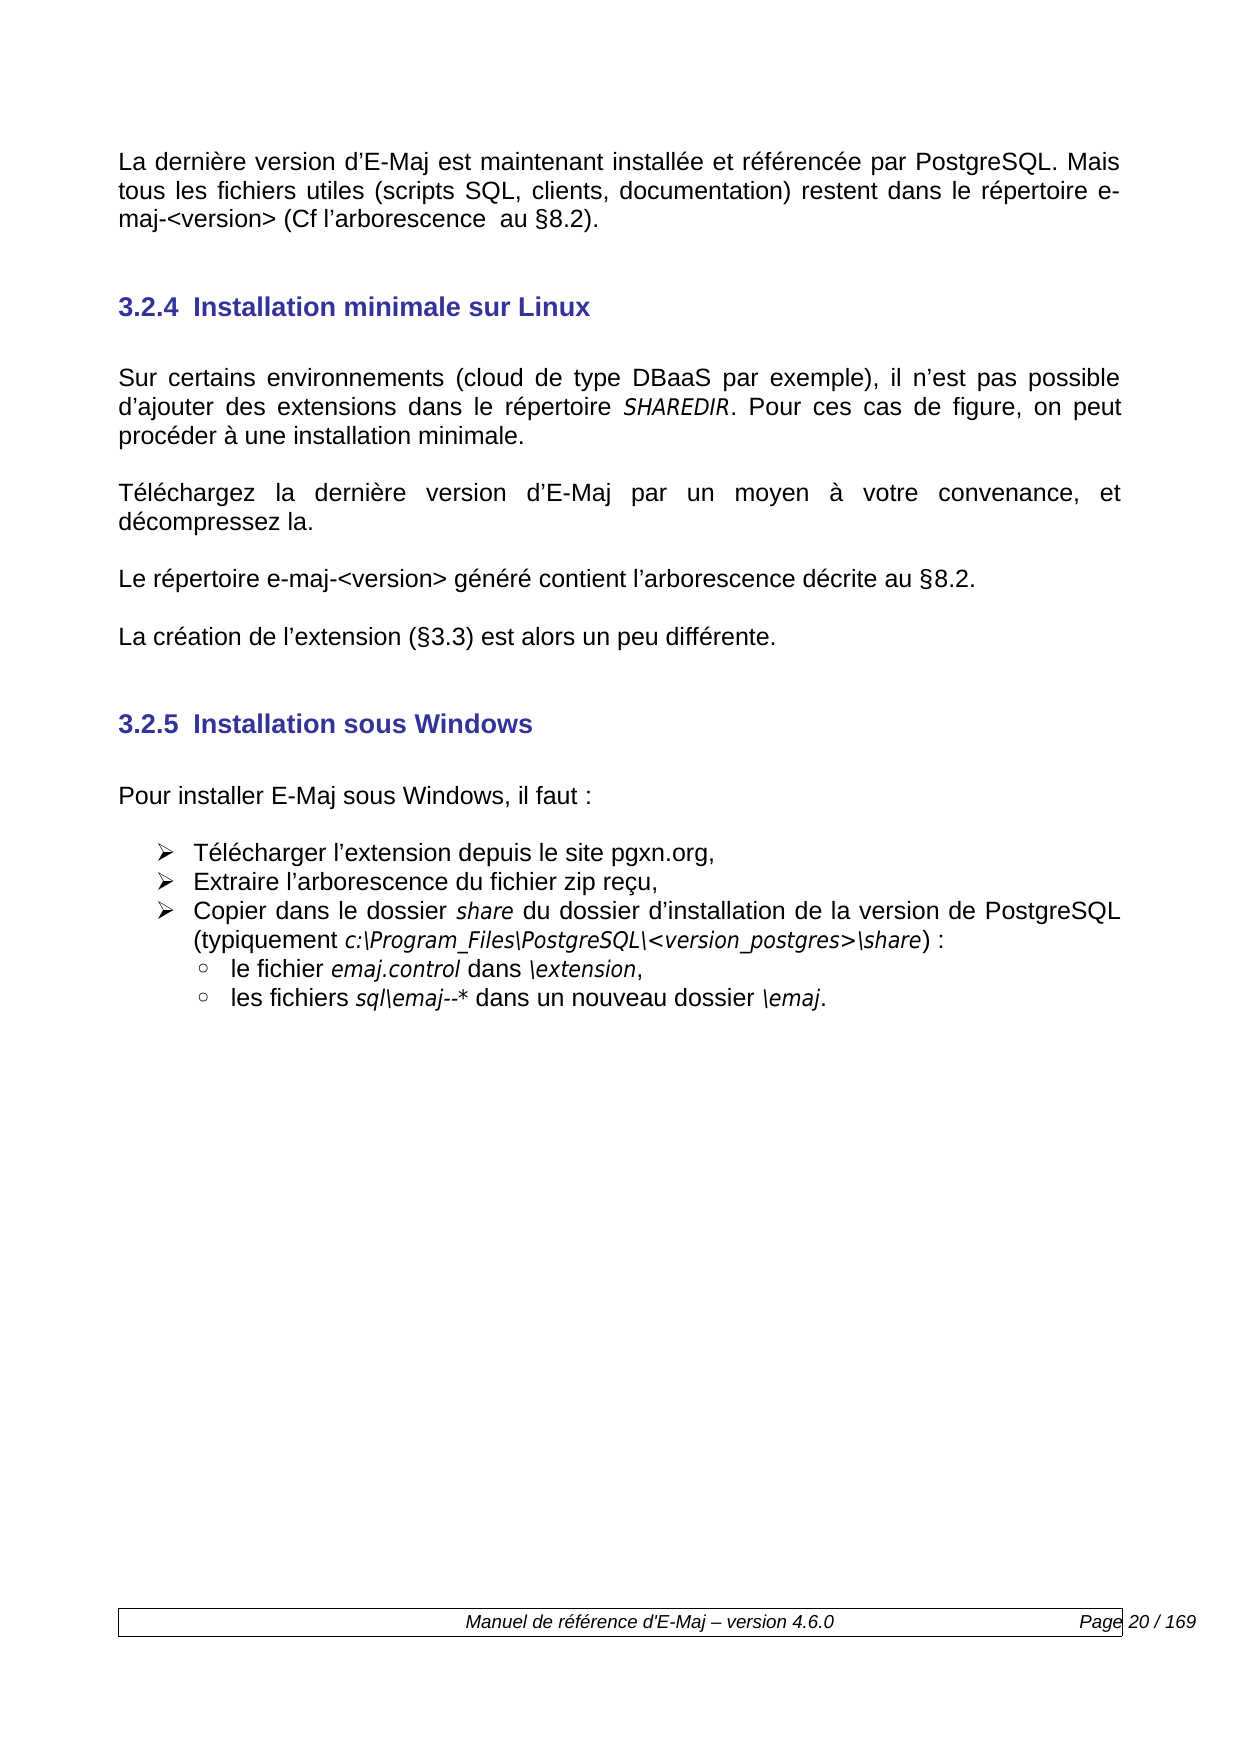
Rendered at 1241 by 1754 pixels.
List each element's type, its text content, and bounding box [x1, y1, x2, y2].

list les fichiers sql\emaj--* dans un nouveau dossier \emaj. [193, 982, 1122, 1011]
text Le répertoire e-maj-<version> généré contient l’arborescence décrite au §8.2. [118, 564, 1122, 593]
list Télécharger l’extension depuis le site pgxn.org, [156, 838, 1122, 867]
text Pour installer E-Maj sous Windows, il faut : [118, 781, 1122, 809]
text Sur certains environnements (cloud de type DBaaS par exemple), il n’est pas possible d’ajouter des extensions dans le répertoire SHAREDIR. Pour ces cas de figure, on peut procéder à une installation minimale. [118, 363, 1122, 449]
list Extraire l’arborescence du fichier zip reçu, [156, 867, 1122, 896]
subtitle Installation sous Windows [118, 708, 1122, 739]
list Copier dans le dossier share du dossier d’installation de la version de PostgreSQL (typiquement c:\Program_Files\PostgreSQL\<version_postgres>\share) : [156, 896, 1122, 954]
text La dernière version d’E-Maj est maintenant installée et référencée par PostgreSQL. Mais tous les fichiers utiles (scripts SQL, clients, documentation) restent dans le répertoire e-maj-<version> (Cf l’arborescence au §8.2). [118, 147, 1122, 233]
text La création de l’extension (§3.3) est alors un peu différente. [118, 622, 1122, 651]
text Téléchargez la dernière version d’E-Maj par un moyen à votre convenance, et décompressez la. [118, 478, 1122, 536]
list le fichier emaj.control dans \extension, [193, 954, 1122, 982]
subtitle Installation minimale sur Linux [118, 291, 1122, 322]
